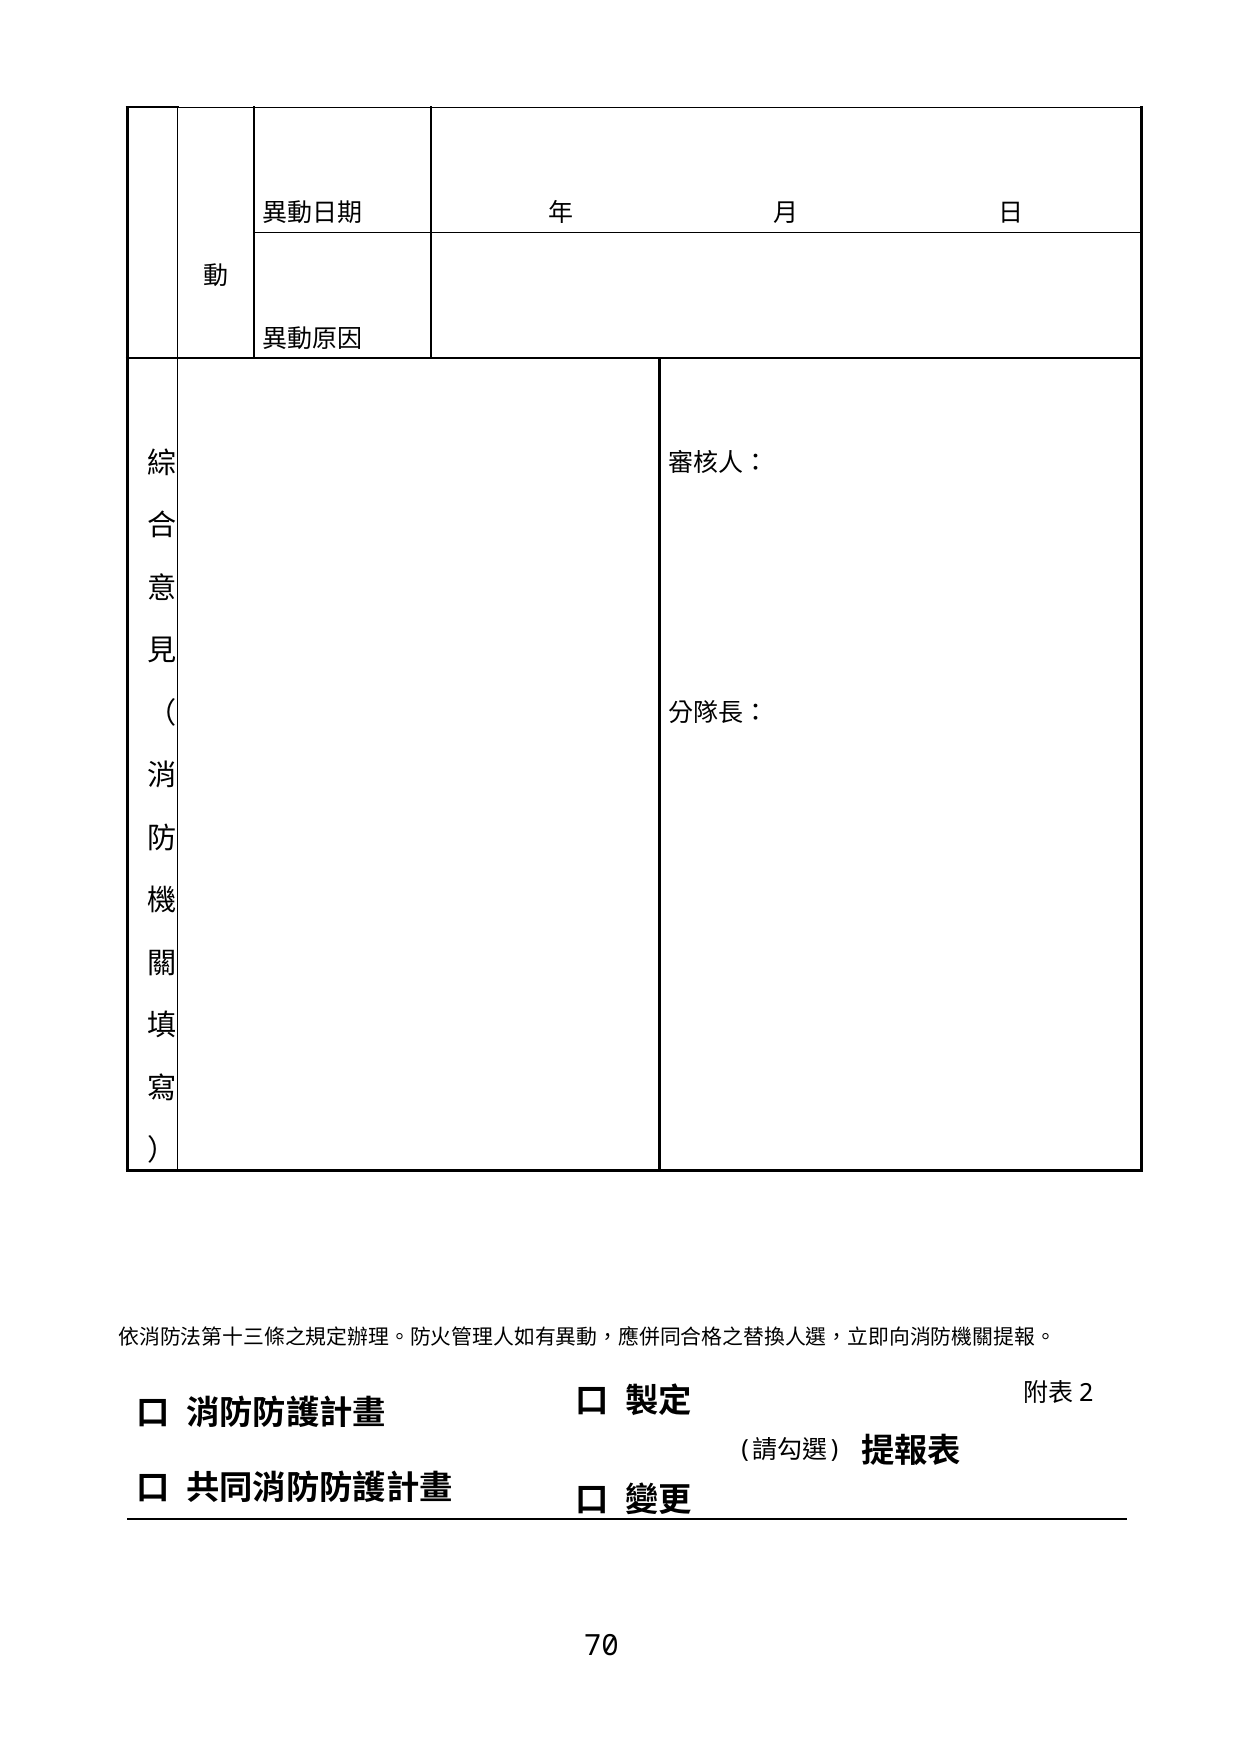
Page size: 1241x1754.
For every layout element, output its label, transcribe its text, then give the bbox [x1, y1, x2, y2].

table_header (請勾選) [727, 1356, 852, 1518]
table_cell 異動原因 [255, 233, 430, 357]
table_cell [432, 233, 1140, 357]
table_header 口 製定 [540, 1356, 727, 1419]
table_cell 審核人： 分隊長： [661, 359, 1140, 1169]
table_header 口 消防防護計畫 口 共同消防防護計畫 [127, 1356, 539, 1518]
table_cell [178, 359, 658, 1169]
table_cell 綜合意見（消防機關填寫） [129, 359, 177, 1169]
table_header 提報表 [852, 1356, 1127, 1518]
table_cell 異動日期 [255, 108, 430, 231]
table_cell 動 [178, 108, 253, 357]
table_cell 年 月 日 [432, 108, 1140, 231]
text 依消防法第十三條之規定辦理。防火管理人如有異動，應併同合格之替換人選，立即向消防機關提報。 [118, 1294, 1122, 1356]
table_cell [129, 108, 177, 357]
table_cell 口 變更 [540, 1419, 727, 1518]
